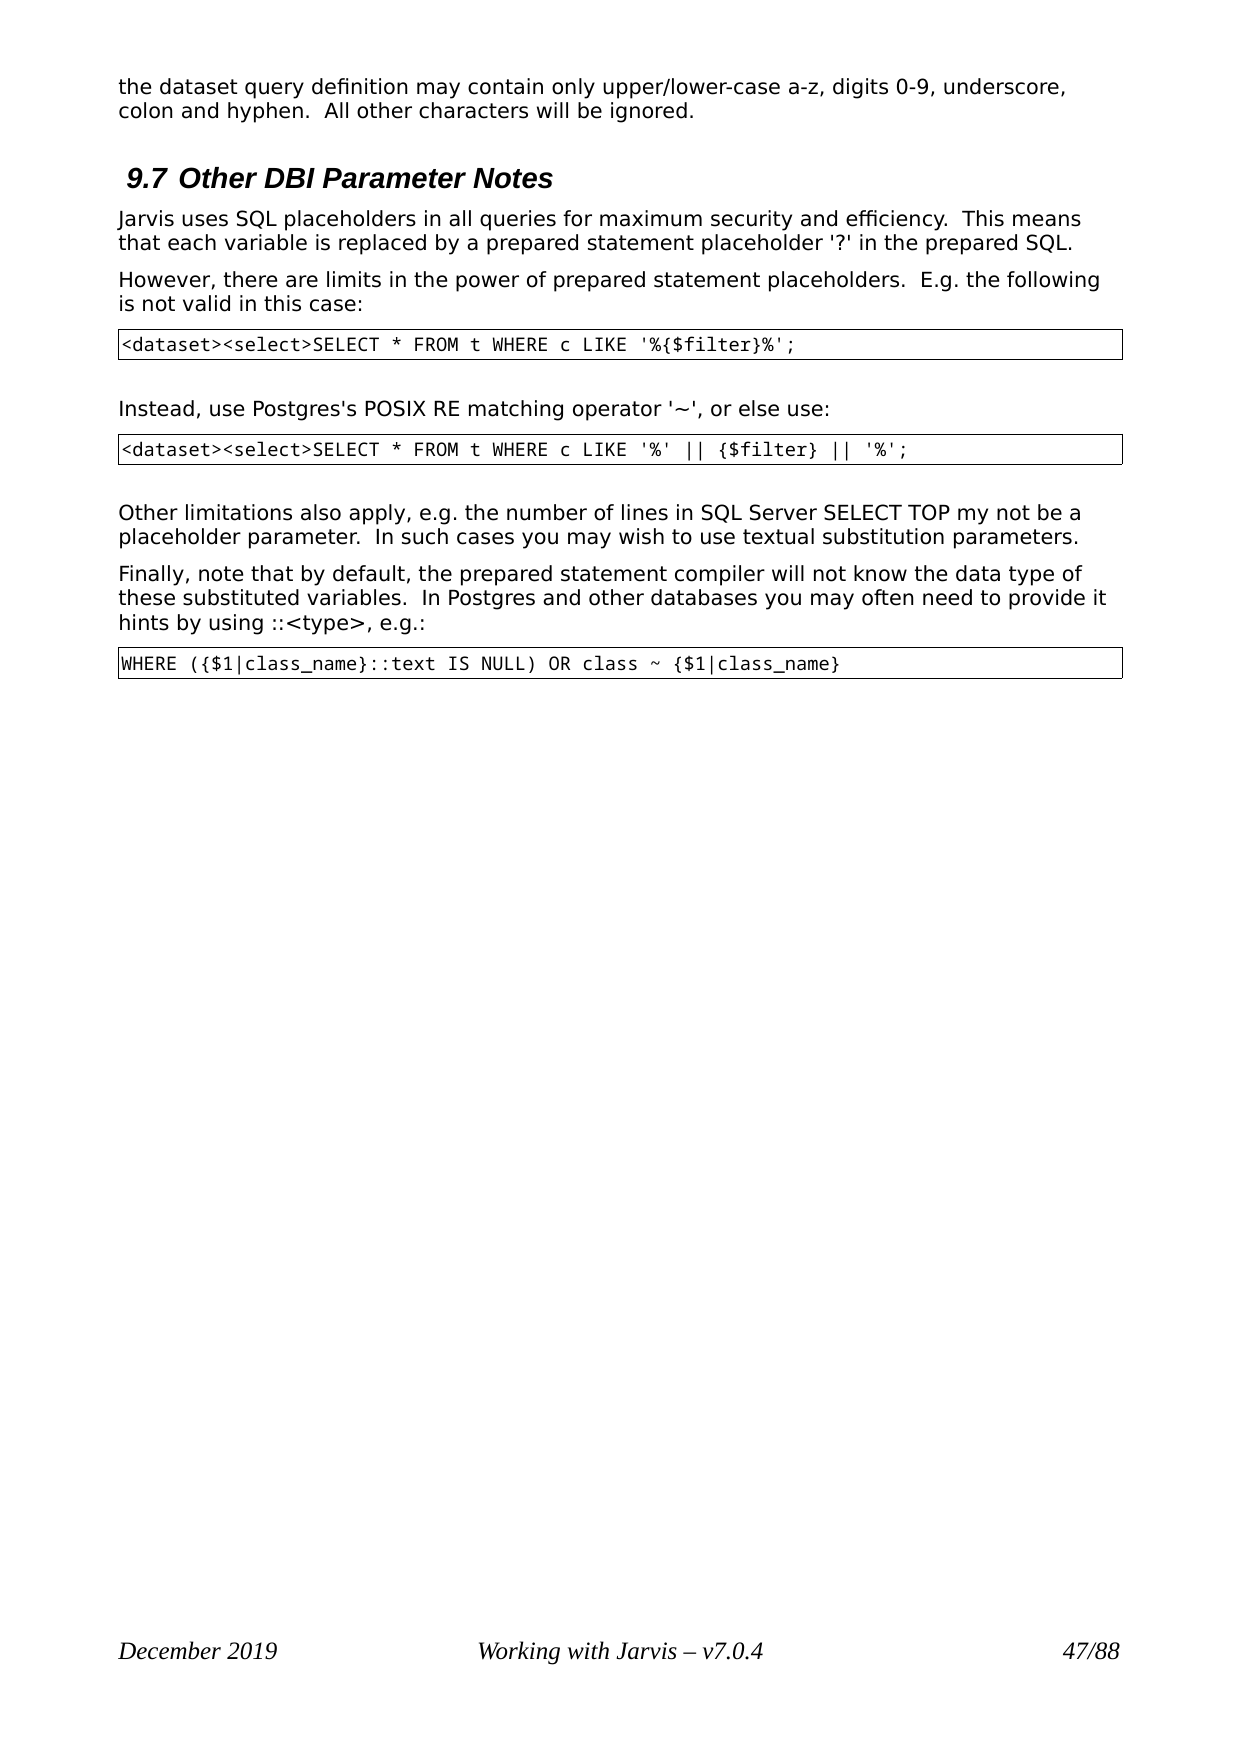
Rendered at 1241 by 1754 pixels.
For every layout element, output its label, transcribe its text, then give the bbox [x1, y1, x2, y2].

text the dataset query definition may contain only upper/lower-case a-z, digits 0-9, underscore, colon and hyphen. All other characters will be ignored. [118, 75, 1122, 123]
subtitle Other DBI Parameter Notes [118, 161, 1122, 194]
text However, there are limits in the power of prepared statement placeholders. E.g. the following is not valid in this case: [118, 268, 1122, 317]
text Jarvis uses SQL placeholders in all queries for maximum security and efficiency. This means that each variable is replaced by a prepared statement placeholder '?' in the prepared SQL. [118, 207, 1122, 256]
text <dataset><select>SELECT * FROM t WHERE c LIKE '%' || {$filter} || '%'; [119, 435, 1122, 464]
text Finally, note that by default, the prepared statement compiler will not know the data type of these substituted variables. In Postgres and other databases you may often need to provide it hints by using ::<type>, e.g.: [118, 562, 1122, 635]
text Instead, use Postgres's POSIX RE matching operator '~', or else use: [118, 397, 1122, 421]
text WHERE ({$1|class_name}::text IS NULL) OR class ~ {$1|class_name} [119, 648, 1122, 678]
text Other limitations also apply, e.g. the number of lines in SQL Server SELECT TOP my not be a placeholder parameter. In such cases you may wish to use textual substitution parameters. [118, 501, 1122, 549]
text <dataset><select>SELECT * FROM t WHERE c LIKE '%{$filter}%'; [119, 330, 1122, 359]
